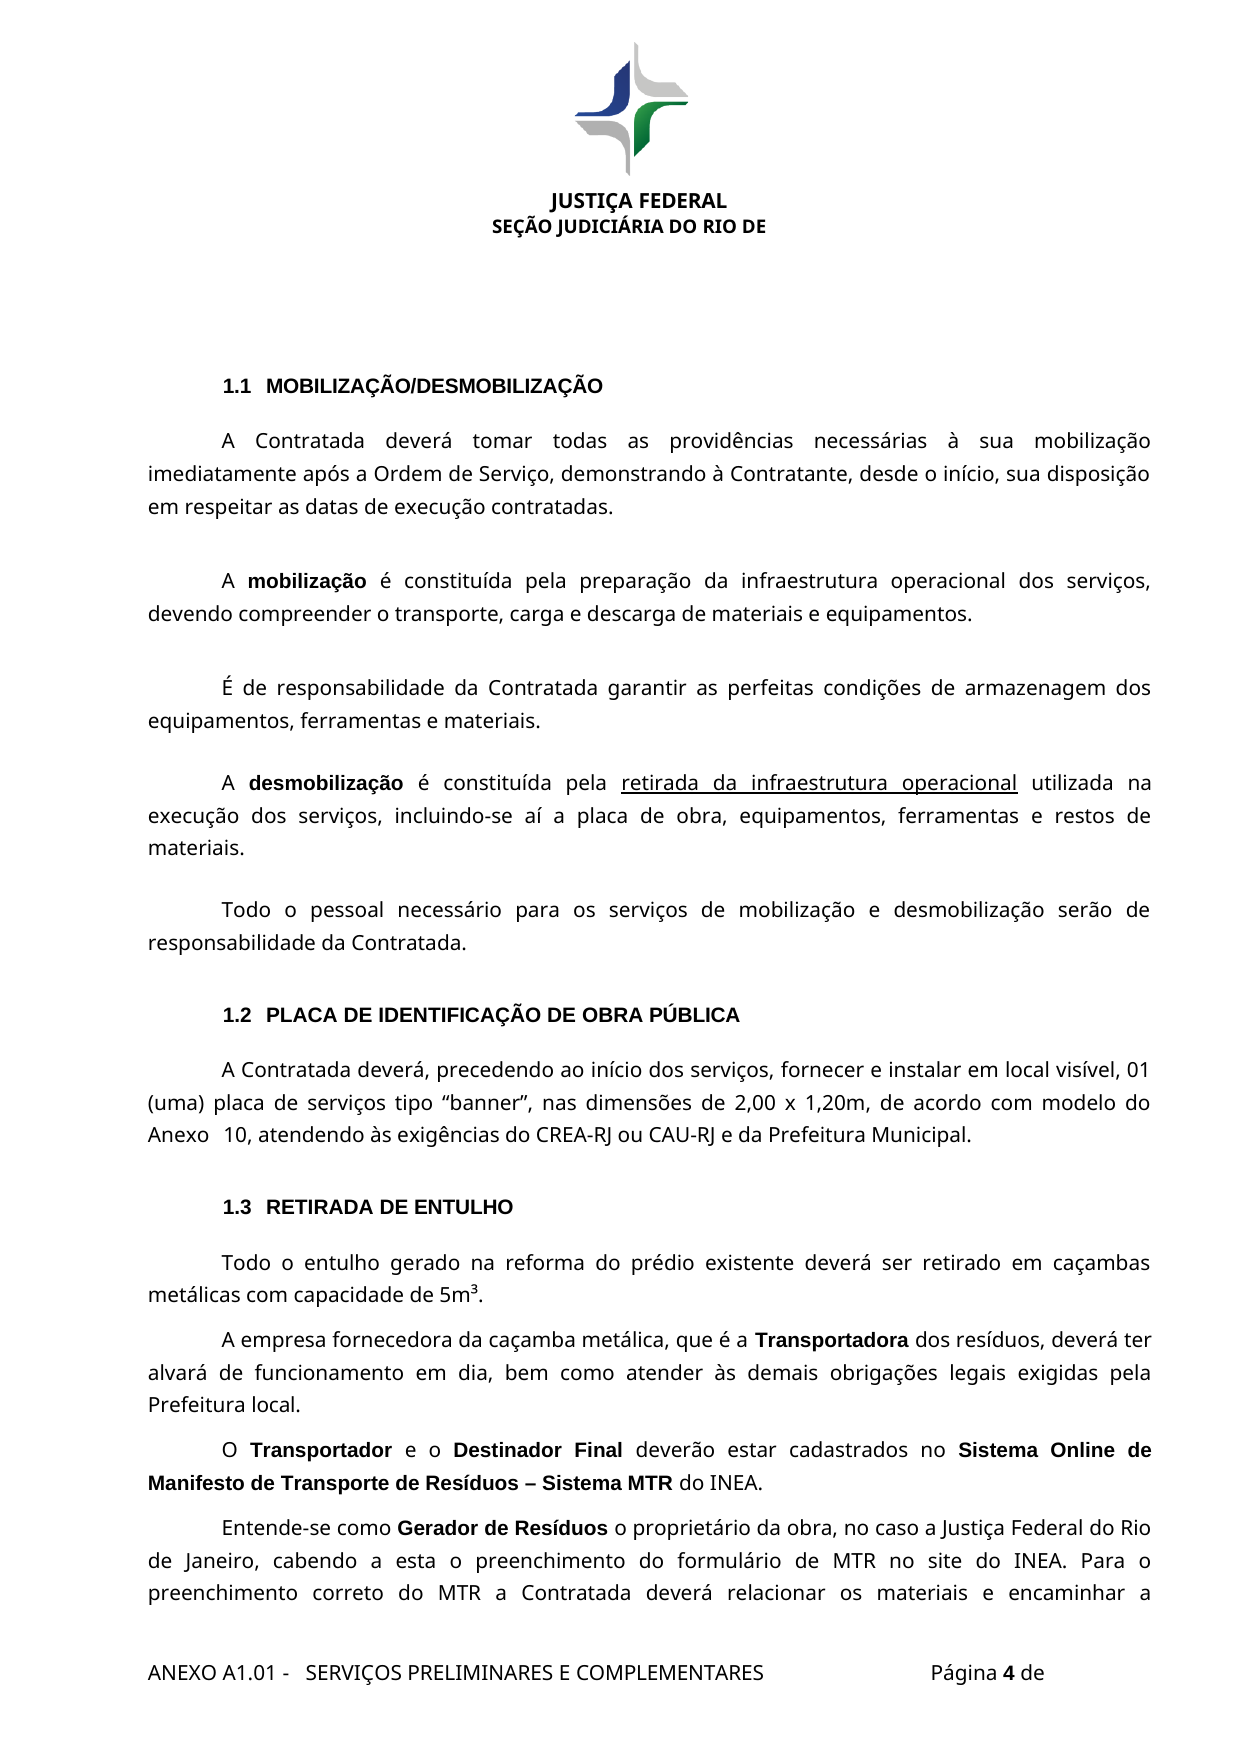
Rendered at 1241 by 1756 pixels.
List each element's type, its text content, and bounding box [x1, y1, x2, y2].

text A Contratada deverá, precedendo ao início dos serviços, fornecer e instalar em local visível, 01 (uma) placa de serviços tipo “banner”, nas dimensões de 2,00 x 1,20m, de acordo com modelo do Anexo 10, atendendo às exigências do CREA-RJ ou CAU-RJ e da Prefeitura Municipal. [148, 1055, 1152, 1149]
text A mobilização é constituída pela preparação da infraestrutura operacional dos serviços, devendo compreender o transporte, carga e descarga de materiais e equipamentos. [148, 566, 1152, 627]
text A empresa fornecedora da caçamba metálica, que é a Transportadora dos resíduos, deverá ter alvará de funcionamento em dia, bem como atender às demais obrigações legais exigidas pela Prefeitura local. [148, 1325, 1152, 1419]
list MOBILIZAÇÃO/DESMOBILIZAÇÃO [223, 374, 1167, 398]
text A Contratada deverá tomar todas as providências necessárias à sua mobilização imediatamente após a Ordem de Serviço, demonstrando à Contratante, desde o início, sua disposição em respeitar as datas de execução contratadas. [148, 427, 1152, 520]
text Todo o pessoal necessário para os serviços de mobilização e desmobilização serão de responsabilidade da Contratada. [148, 896, 1152, 957]
text Entende-se como Gerador de Resíduos o proprietário da obra, no caso a Justiça Federal do Rio de Janeiro, cabendo a esta o preenchimento do formulário de MTR no site do INEA. Para o preenchimento correto do MTR a Contratada deverá relacionar os materiais e encaminhar a [148, 1513, 1152, 1607]
text A desmobilização é constituída pela retirada da infraestrutura operacional utilizada na execução dos serviços, incluindo-se aí a placa de obra, equipamentos, ferramentas e restos de materiais. [148, 768, 1152, 862]
text Todo o entulho gerado na reforma do prédio existente deverá ser retirado em caçambas metálicas com capacidade de 5m³. [148, 1248, 1152, 1309]
text É de responsabilidade da Contratada garantir as perfeitas condições de armazenagem dos equipamentos, ferramentas e materiais. [148, 673, 1152, 734]
list RETIRADA DE ENTULHO [223, 1195, 1167, 1219]
list PLACA DE IDENTIFICAÇÃO DE OBRA PÚBLICA [223, 1003, 1167, 1027]
text O Transportador e o Destinador Final deverão estar cadastrados no Sistema Online de Manifesto de Transporte de Resíduos – Sistema MTR do INEA. [148, 1436, 1152, 1497]
